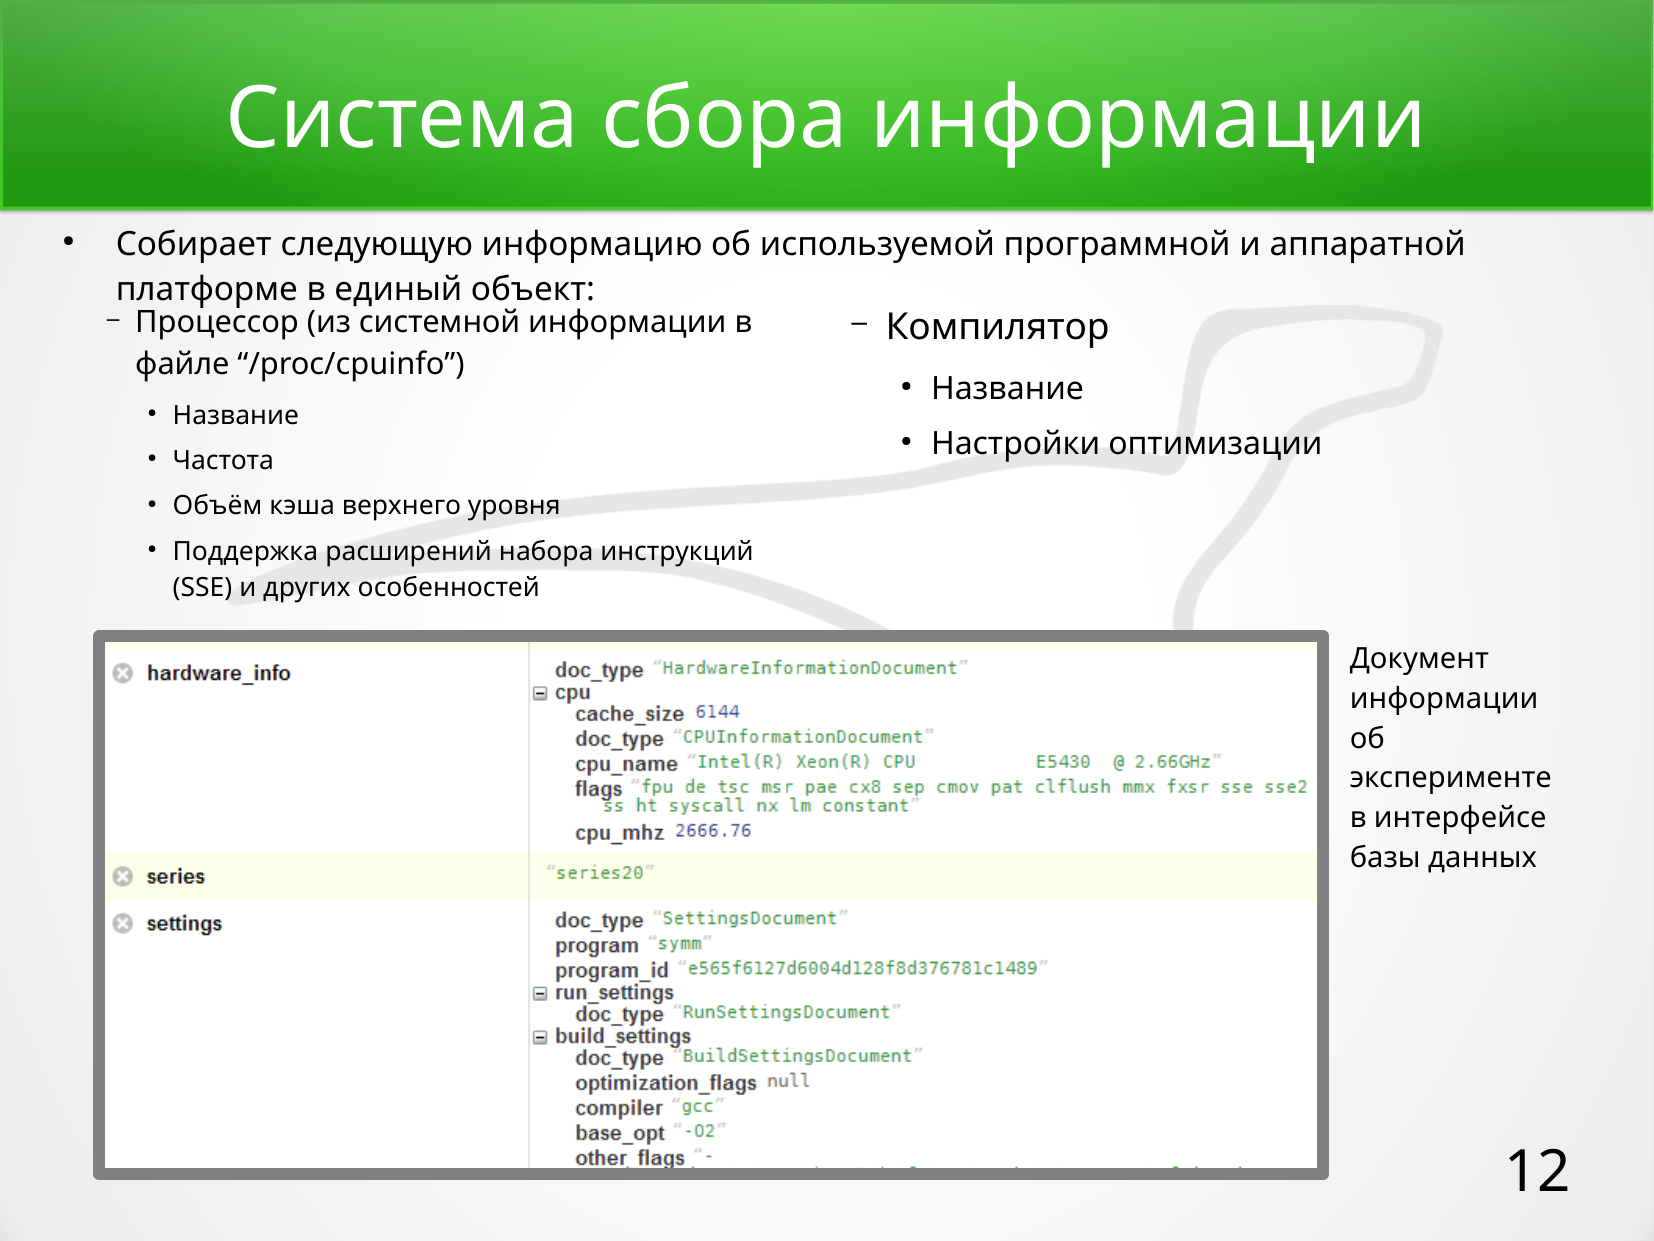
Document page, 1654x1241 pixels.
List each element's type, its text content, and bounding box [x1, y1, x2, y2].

list Процессор (из системной информации в файле “/proc/cpuinfo”) Название Частота Объём кэша верхнего уровня Поддержка расширений набора инструкций (SSE) и других особенностей [60, 300, 781, 616]
list Компилятор Название Настройки оптимизации [795, 300, 1516, 466]
picture [228, 325, 1443, 949]
title Система сбора информации [82, 49, 1571, 179]
picture [1433, 853, 1440, 865]
picture [105, 642, 1318, 1169]
text_box Документ информации об эксперименте в интерфейсе базы данных [1335, 630, 1591, 822]
list Собирает следующую информацию об используемой программной и аппаратной платформе в единый объект: [45, 219, 1606, 325]
